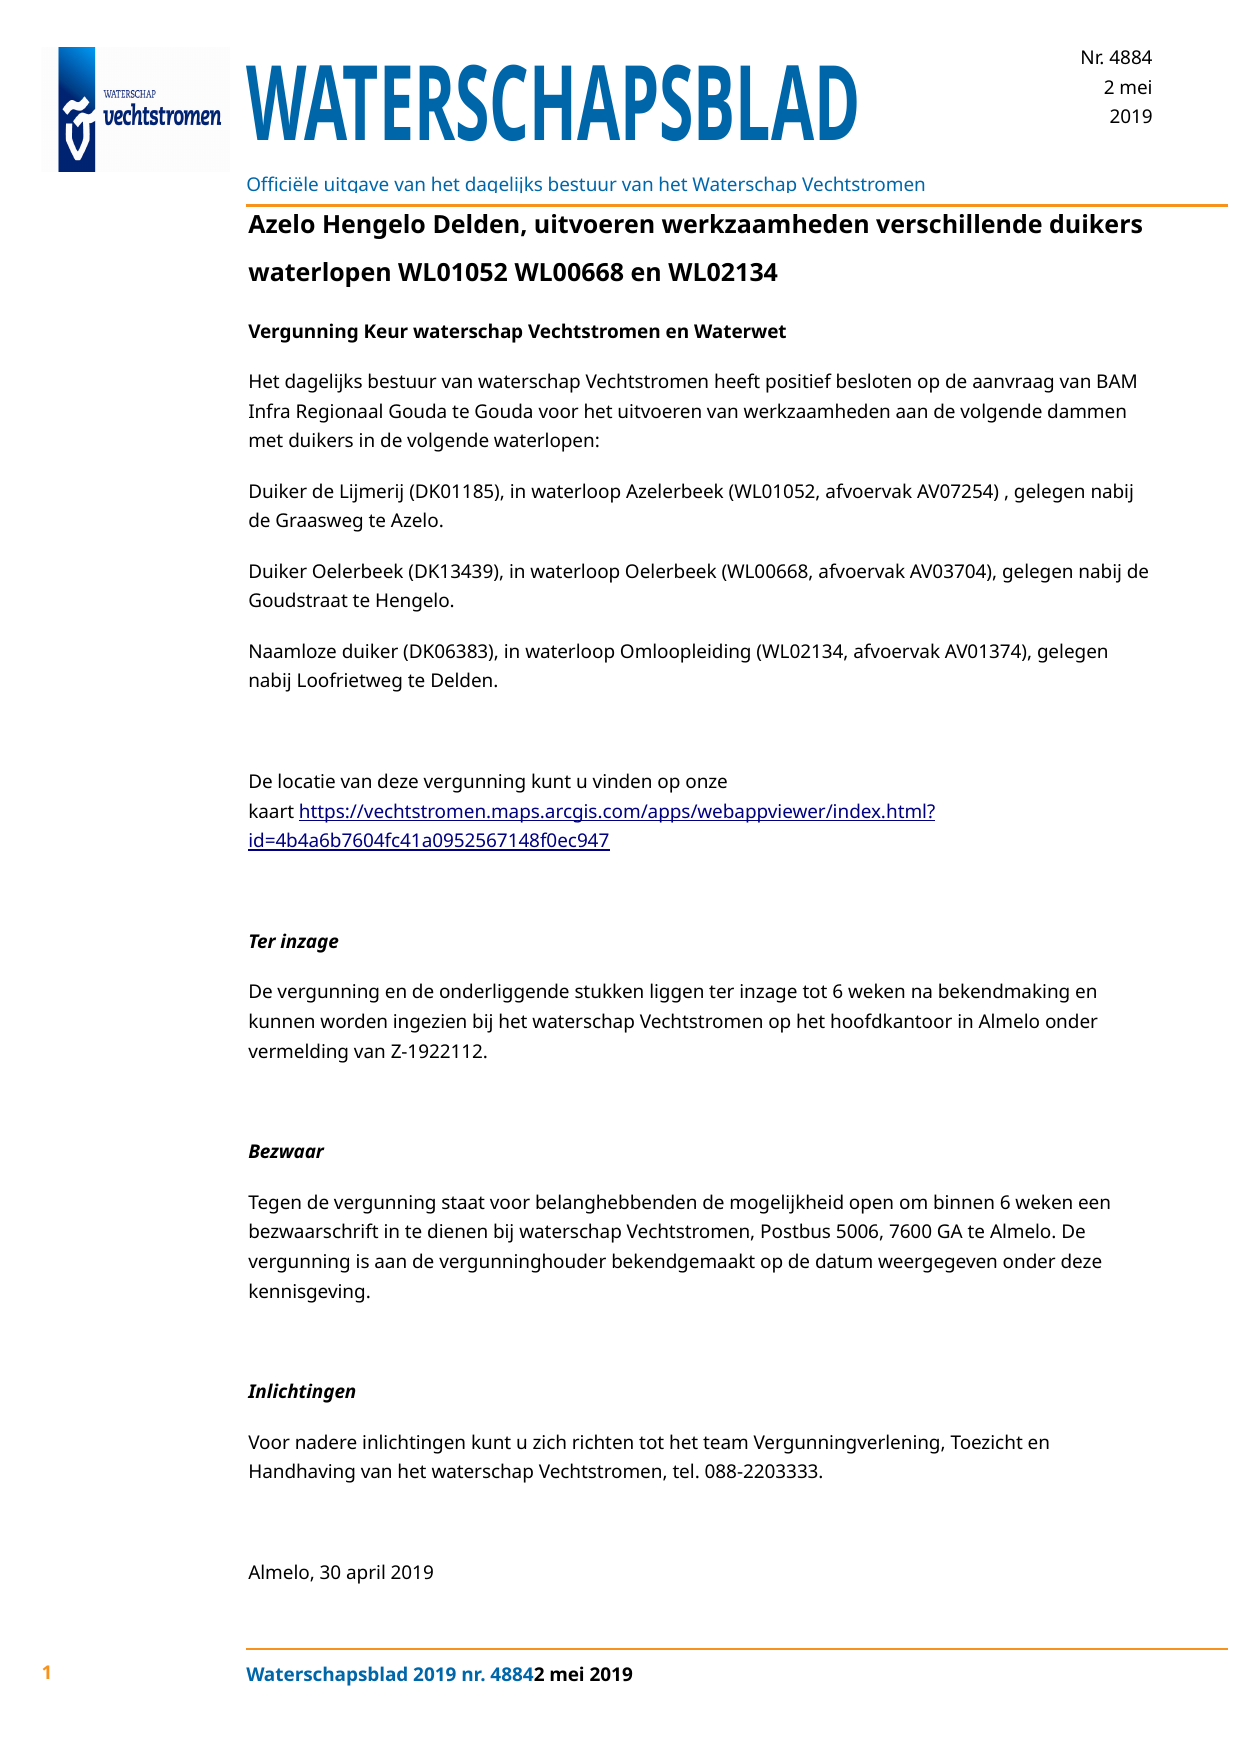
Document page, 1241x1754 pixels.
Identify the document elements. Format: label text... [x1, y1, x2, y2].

text Azelo Hengelo Delden, uitvoeren werkzaamheden verschillende duikers waterlopen WL01052 WL00668 en WL02134 [248, 207, 1152, 288]
text Inlichtingen [248, 1379, 1152, 1404]
text De vergunning en de onderliggende stukken liggen ter inzage tot 6 weken na bekendmaking en kunnen worden ingezien bij het waterschap Vechtstromen op het hoofdkantoor in Almelo onder vermelding van Z-1922112. [248, 979, 1152, 1064]
text Ter inzage [248, 928, 1152, 954]
text Tegen de vergunning staat voor belanghebbenden de mogelijkheid open om binnen 6 weken een bezwaarschrift in te dienen bij waterschap Vechtstromen, Postbus 5006, 7600 GA te Almelo. De vergunning is aan de vergunninghouder bekendgemaakt op de datum weergegeven onder deze kennisgeving. [248, 1189, 1152, 1304]
picture [41, 47, 231, 172]
text Duiker de Lijmerij (DK01185), in waterloop Azelerbeek (WL01052, afvoervak AV07254) , gelegen nabij de Graasweg te Azelo. [248, 478, 1152, 533]
text Het dagelijks bestuur van waterschap Vechtstromen heeft positief besloten op de aanvraag van BAM Infra Regionaal Gouda te Gouda voor het uitvoeren van werkzaamheden aan de volgende dammen met duikers in de volgende waterlopen: [248, 368, 1152, 453]
text Almelo, 30 april 2019 [248, 1559, 1152, 1585]
text Bezwaar [248, 1139, 1152, 1164]
text Naamloze duiker (DK06383), in waterloop Omloopleiding (WL02134, afvoervak AV01374), gelegen nabij Loofrietweg te Delden. [248, 638, 1152, 693]
text Vergunning Keur waterschap Vechtstromen en Waterwet [248, 318, 1152, 344]
text Duiker Oelerbeek (DK13439), in waterloop Oelerbeek (WL00668, afvoervak AV03704), gelegen nabij de Goudstraat te Hengelo. [248, 558, 1152, 613]
text De locatie van deze vergunning kunt u vinden op onze kaart https://vechtstromen.maps.arcgis.com/apps/webappviewer/index.html?id=4b4a6b7604fc41a0952567148f0ec947 [248, 768, 1152, 853]
text Voor nadere inlichtingen kunt u zich richten tot het team Vergunningverlening, Toezicht en Handhaving van het waterschap Vechtstromen, tel. 088-2203333. [248, 1429, 1152, 1484]
